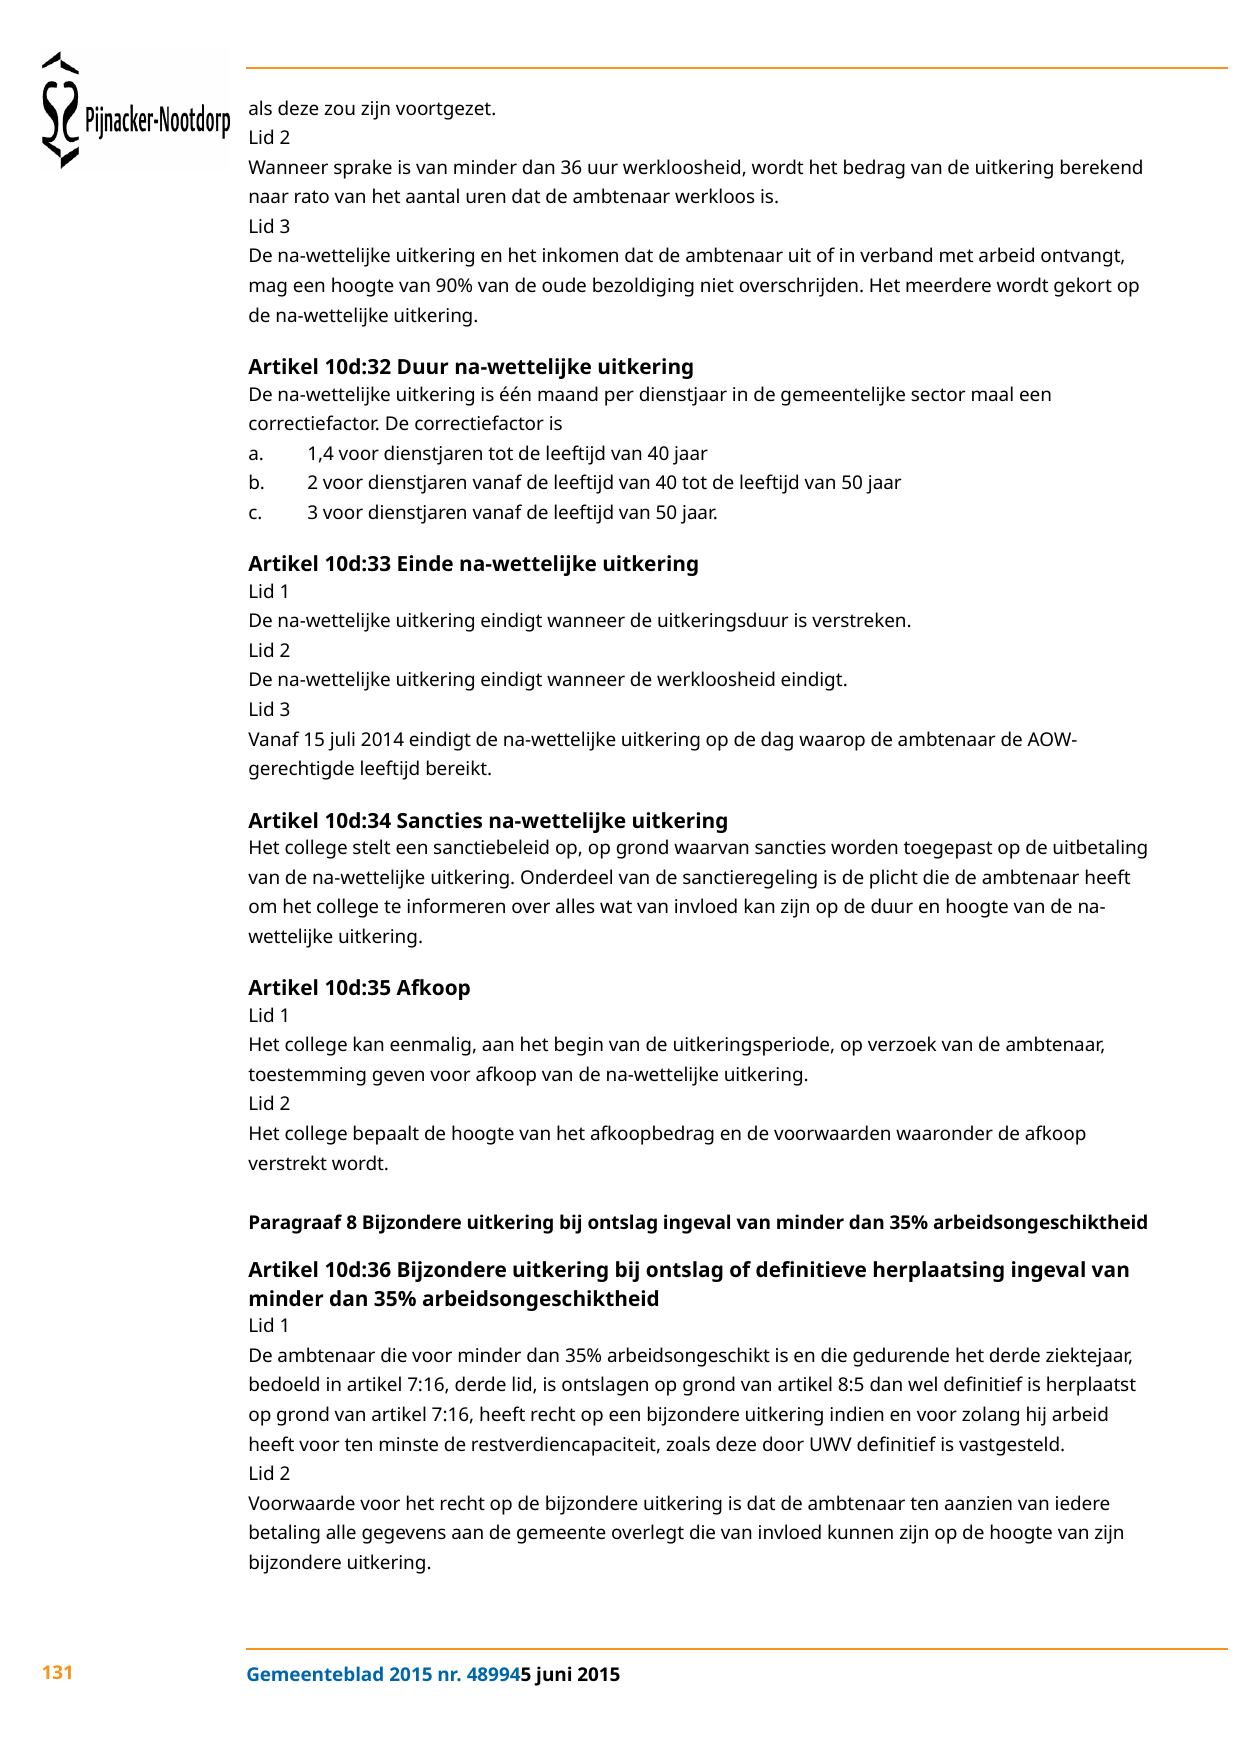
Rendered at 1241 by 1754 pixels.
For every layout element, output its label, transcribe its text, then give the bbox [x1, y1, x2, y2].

text Lid 3 [248, 696, 1152, 722]
text De na-wettelijke uitkering eindigt wanneer de uitkeringsduur is verstreken. [248, 607, 1152, 633]
text Voorwaarde voor het recht op de bijzondere uitkering is dat de ambtenaar ten aanzien van iedere betaling alle gegevens aan de gemeente overlegt die van invloed kunnen zijn op de hoogte van zijn bijzondere uitkering. [248, 1490, 1152, 1575]
text Wanneer sprake is van minder dan 36 uur werkloosheid, wordt het bedrag van de uitkering berekend naar rato van het aantal uren dat de ambtenaar werkloos is. [248, 154, 1152, 209]
list 3 voor dienstjaren vanaf de leeftijd van 50 jaar. [248, 499, 1152, 525]
list 1,4 voor dienstjaren tot de leeftijd van 40 jaar [248, 440, 1152, 466]
text Artikel 10d:36 Bijzondere uitkering bij ontslag of definitieve herplaatsing ingeval van minder dan 35% arbeidsongeschiktheid [248, 1256, 1152, 1312]
text Lid 2 [248, 124, 1152, 150]
text Lid 2 [248, 1460, 1152, 1486]
text Paragraaf 8 Bijzondere uitkering bij ontslag ingeval van minder dan 35% arbeidsongeschiktheid [248, 1209, 1152, 1235]
text Lid 3 [248, 213, 1152, 239]
text Artikel 10d:33 Einde na-wettelijke uitkering [248, 549, 1152, 578]
text Artikel 10d:34 Sancties na-wettelijke uitkering [248, 806, 1152, 834]
picture [41, 47, 231, 172]
text Het college bepaalt de hoogte van het afkoopbedrag en de voorwaarden waaronder de afkoop verstrekt wordt. [248, 1120, 1152, 1176]
text Lid 1 [248, 1312, 1152, 1338]
text De na-wettelijke uitkering eindigt wanneer de werkloosheid eindigt. [248, 667, 1152, 692]
text De ambtenaar die voor minder dan 35% arbeidsongeschikt is en die gedurende het derde ziektejaar, bedoeld in artikel 7:16, derde lid, is ontslagen op grond van artikel 8:5 dan wel definitief is herplaatst op grond van artikel 7:16, heeft recht op een bijzondere uitkering indien en voor zolang hij arbeid heeft voor ten minste de restverdiencapaciteit, zoals deze door UWV definitief is vastgesteld. [248, 1342, 1152, 1456]
text Het college kan eenmalig, aan het begin van de uitkeringsperiode, op verzoek van de ambtenaar, toestemming geven voor afkoop van de na-wettelijke uitkering. [248, 1031, 1152, 1087]
text Vanaf 15 juli 2014 eindigt de na-wettelijke uitkering op de dag waarop de ambtenaar de AOW-gerechtigde leeftijd bereikt. [248, 726, 1152, 781]
list 2 voor dienstjaren vanaf de leeftijd van 40 tot de leeftijd van 50 jaar [248, 469, 1152, 495]
text Lid 2 [248, 1091, 1152, 1116]
text Het college stelt een sanctiebeleid op, op grond waarvan sancties worden toegepast op de uitbetaling van de na-wettelijke uitkering. Onderdeel van de sanctieregeling is de plicht die de ambtenaar heeft om het college te informeren over alles wat van invloed kan zijn op de duur en hoogte van de na-wettelijke uitkering. [248, 834, 1152, 949]
text De na-wettelijke uitkering en het inkomen dat de ambtenaar uit of in verband met arbeid ontvangt, mag een hoogte van 90% van de oude bezoldiging niet overschrijden. Het meerdere wordt gekort op de na-wettelijke uitkering. [248, 243, 1152, 328]
text De na-wettelijke uitkering is één maand per dienstjaar in de gemeentelijke sector maal een correctiefactor. De correctiefactor is [248, 381, 1152, 436]
text Artikel 10d:32 Duur na-wettelijke uitkering [248, 352, 1152, 381]
text Lid 1 [248, 578, 1152, 604]
text Artikel 10d:35 Afkoop [248, 973, 1152, 1002]
text Lid 1 [248, 1002, 1152, 1028]
text als deze zou zijn voortgezet. [248, 95, 1152, 121]
text Lid 2 [248, 637, 1152, 663]
